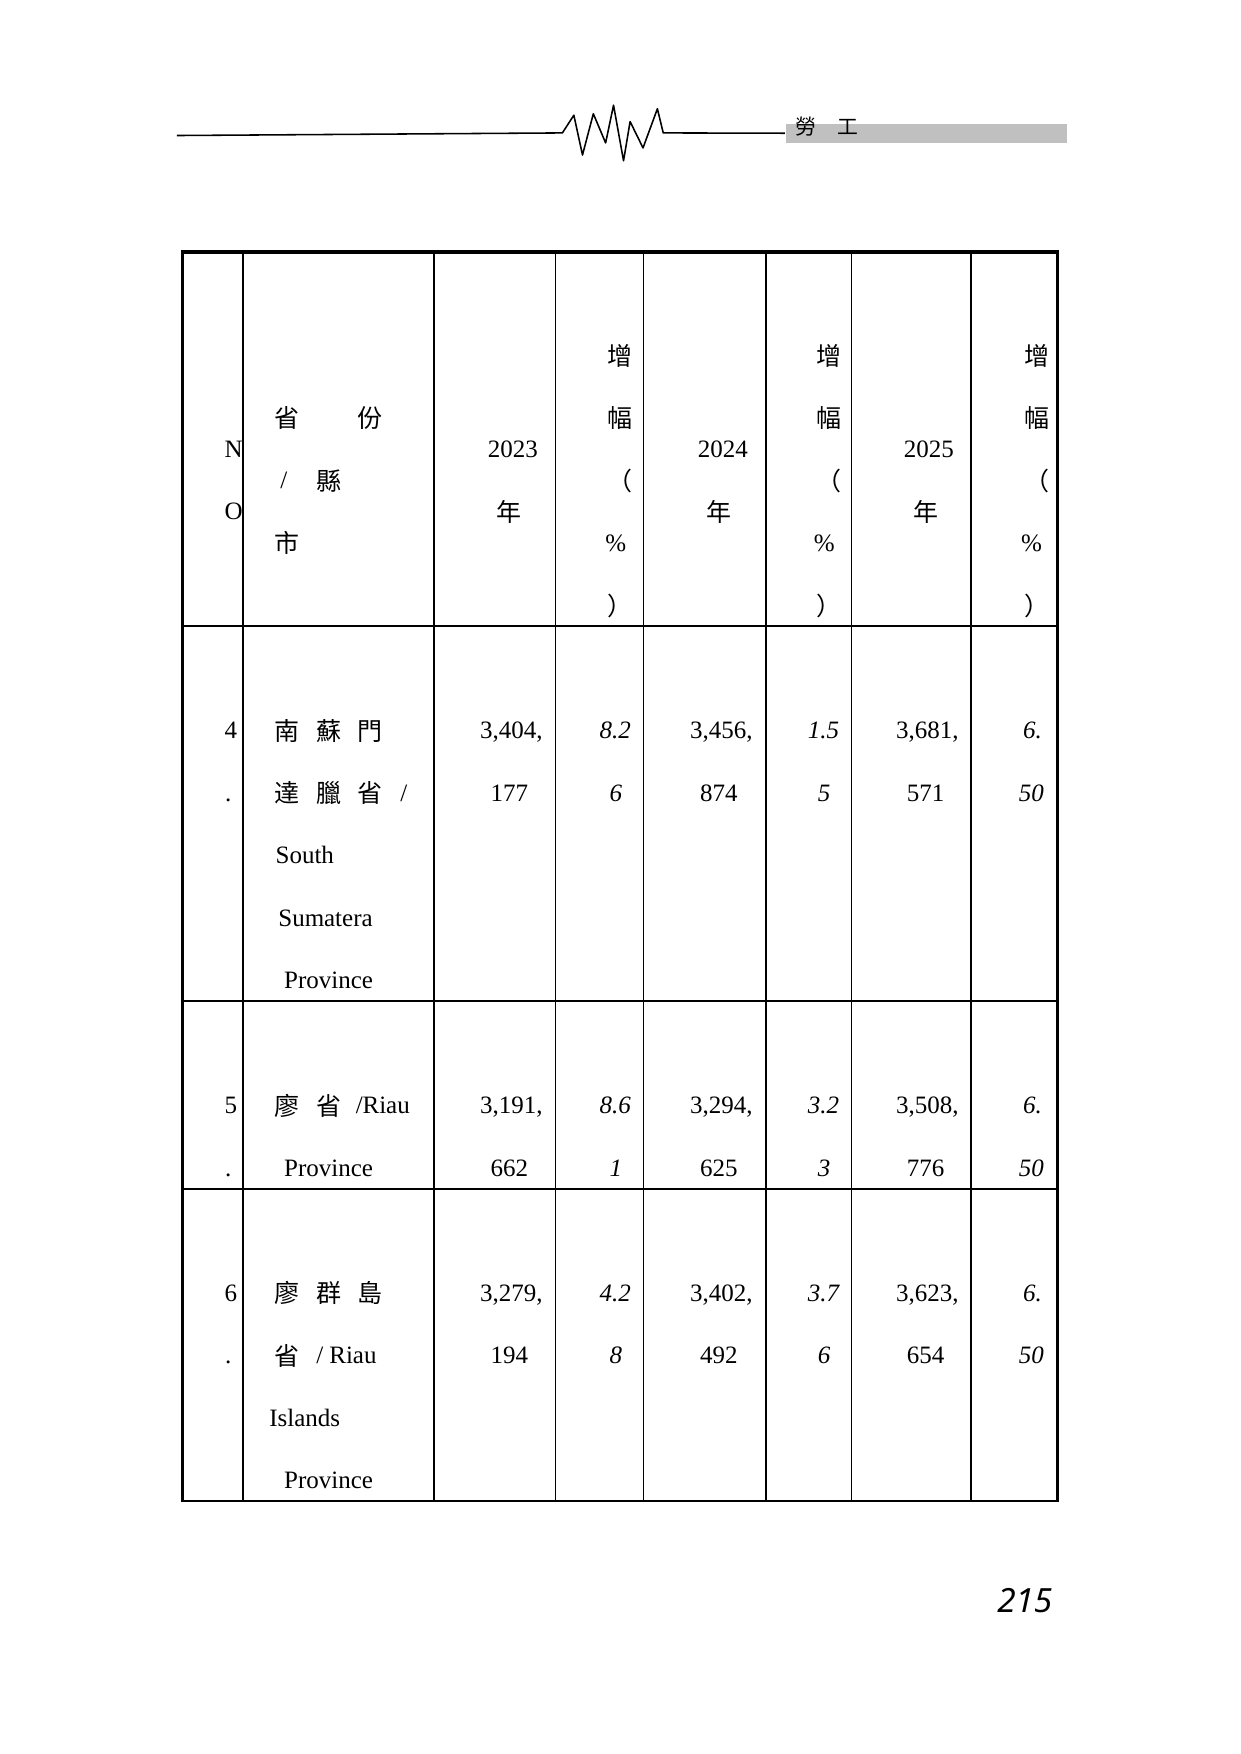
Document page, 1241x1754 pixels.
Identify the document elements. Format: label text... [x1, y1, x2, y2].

table_header NO [184, 254, 242, 625]
table_cell 3,681,571 [852, 627, 970, 1000]
table_cell 廖群島省/ Riau Islands Province [244, 1190, 433, 1500]
table_header 省 份 / 縣 市 [244, 254, 433, 625]
table_cell 3,279,194 [435, 1190, 555, 1500]
table_cell 南蘇門達臘省/ South Sumatera Province [244, 627, 433, 1000]
table_cell 3.76 [767, 1190, 851, 1500]
table_header 2025 年 [852, 254, 970, 625]
table_cell 6.50 [972, 1190, 1056, 1500]
table_cell 4.28 [556, 1190, 643, 1500]
table_cell 3,294,625 [644, 1002, 765, 1188]
table_cell 3,404,177 [435, 627, 555, 1000]
table_cell 8.26 [556, 627, 643, 1000]
table_header 2023 年 [435, 254, 555, 625]
table_cell 6.50 [972, 1002, 1056, 1188]
table_cell 3,623,654 [852, 1190, 970, 1500]
table_cell 6.50 [972, 627, 1056, 1000]
table_header 增幅（%） [767, 254, 851, 625]
table_cell 3,191,662 [435, 1002, 555, 1188]
table_cell 6. [184, 1190, 242, 1500]
table_header 2024 年 [644, 254, 765, 625]
table_cell 1.55 [767, 627, 851, 1000]
table_header 增幅（%） [556, 254, 643, 625]
table_header 增幅（%） [972, 254, 1056, 625]
table_cell 4. [184, 627, 242, 1000]
table_cell 8.61 [556, 1002, 643, 1188]
table_cell 3.23 [767, 1002, 851, 1188]
table_cell 5. [184, 1002, 242, 1188]
table_cell 3,402,492 [644, 1190, 765, 1500]
table_cell 3,508,776 [852, 1002, 970, 1188]
table_cell 3,456,874 [644, 627, 765, 1000]
table_cell 廖省/Riau Province [244, 1002, 433, 1188]
